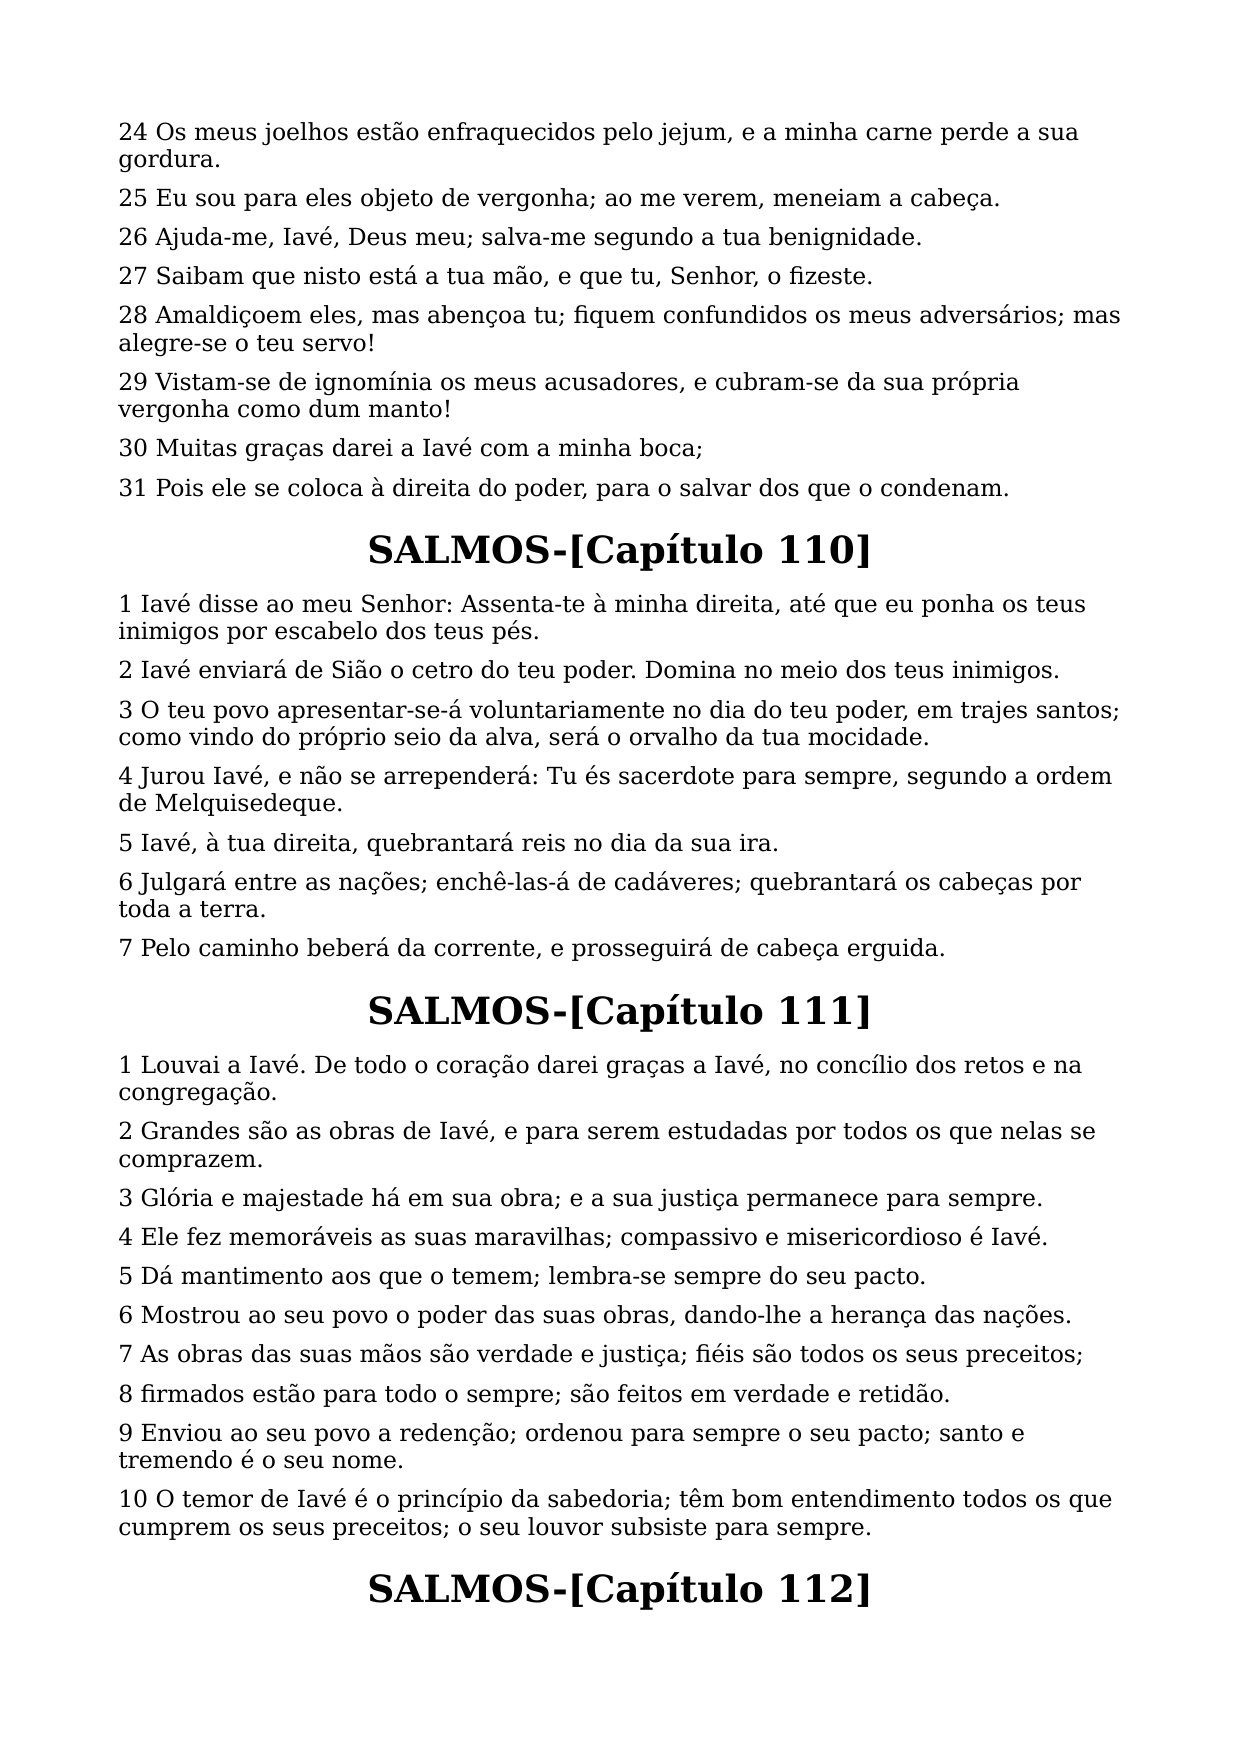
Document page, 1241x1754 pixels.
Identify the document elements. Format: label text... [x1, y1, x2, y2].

text 26 Ajuda-me, Iavé, Deus meu; salva-me segundo a tua benignidade. [118, 224, 1122, 251]
text 27 Saibam que nisto está a tua mão, e que tu, Senhor, o fizeste. [118, 263, 1122, 290]
subtitle SALMOS-[Capítulo 111] [118, 989, 1122, 1033]
text 4 Ele fez memoráveis as suas maravilhas; compassivo e misericordioso é Iavé. [118, 1223, 1122, 1251]
text 5 Iavé, à tua direita, quebrantará reis no dia da sua ira. [118, 829, 1122, 857]
text 9 Enviou ao seu povo a redenção; ordenou para sempre o seu pacto; santo e tremendo é o seu nome. [118, 1419, 1122, 1474]
text 8 firmados estão para todo o sempre; são feitos em verdade e retidão. [118, 1380, 1122, 1407]
subtitle SALMOS-[Capítulo 110] [118, 528, 1122, 572]
text 1 Iavé disse ao meu Senhor: Assenta-te à minha direita, até que eu ponha os teus inimigos por escabelo dos teus pés. [118, 591, 1122, 645]
text 2 Grandes são as obras de Iavé, e para serem estudadas por todos os que nelas se comprazem. [118, 1118, 1122, 1172]
text 2 Iavé enviará de Sião o cetro do teu poder. Domina no meio dos teus inimigos. [118, 657, 1122, 684]
text 1 Louvai a Iavé. De todo o coração darei graças a Iavé, no concílio dos retos e na congregação. [118, 1051, 1122, 1106]
text 6 Mostrou ao seu povo o poder das suas obras, dando-lhe a herança das nações. [118, 1302, 1122, 1329]
text 28 Amaldiçoem eles, mas abençoa tu; fiquem confundidos os meus adversários; mas alegre-se o teu servo! [118, 302, 1122, 357]
text 30 Muitas graças darei a Iavé com a minha boca; [118, 435, 1122, 462]
text 29 Vistam-se de ignomínia os meus acusadores, e cubram-se da sua própria vergonha como dum manto! [118, 368, 1122, 423]
text 31 Pois ele se coloca à direita do poder, para o salvar dos que o condenam. [118, 474, 1122, 501]
text 4 Jurou Iavé, e não se arrependerá: Tu és sacerdote para sempre, segundo a ordem de Melquisedeque. [118, 763, 1122, 817]
text 3 Glória e majestade há em sua obra; e a sua justiça permanece para sempre. [118, 1184, 1122, 1212]
text 10 O temor de Iavé é o princípio da sabedoria; têm bom entendimento todos os que cumprem os seus preceitos; o seu louvor subsiste para sempre. [118, 1486, 1122, 1540]
text 7 As obras das suas mãos são verdade e justiça; fiéis são todos os seus preceitos; [118, 1341, 1122, 1368]
subtitle SALMOS-[Capítulo 112] [118, 1567, 1122, 1611]
text 24 Os meus joelhos estão enfraquecidos pelo jejum, e a minha carne perde a sua gordura. [118, 118, 1122, 173]
text 3 O teu povo apresentar-se-á voluntariamente no dia do teu poder, em trajes santos; como vindo do próprio seio da alva, será o orvalho da tua mocidade. [118, 696, 1122, 751]
text 5 Dá mantimento aos que o temem; lembra-se sempre do seu pacto. [118, 1263, 1122, 1290]
text 25 Eu sou para eles objeto de vergonha; ao me verem, meneiam a cabeça. [118, 184, 1122, 212]
text 6 Julgará entre as nações; enchê-las-á de cadáveres; quebrantará os cabeças por toda a terra. [118, 868, 1122, 923]
text 7 Pelo caminho beberá da corrente, e prosseguirá de cabeça erguida. [118, 935, 1122, 962]
